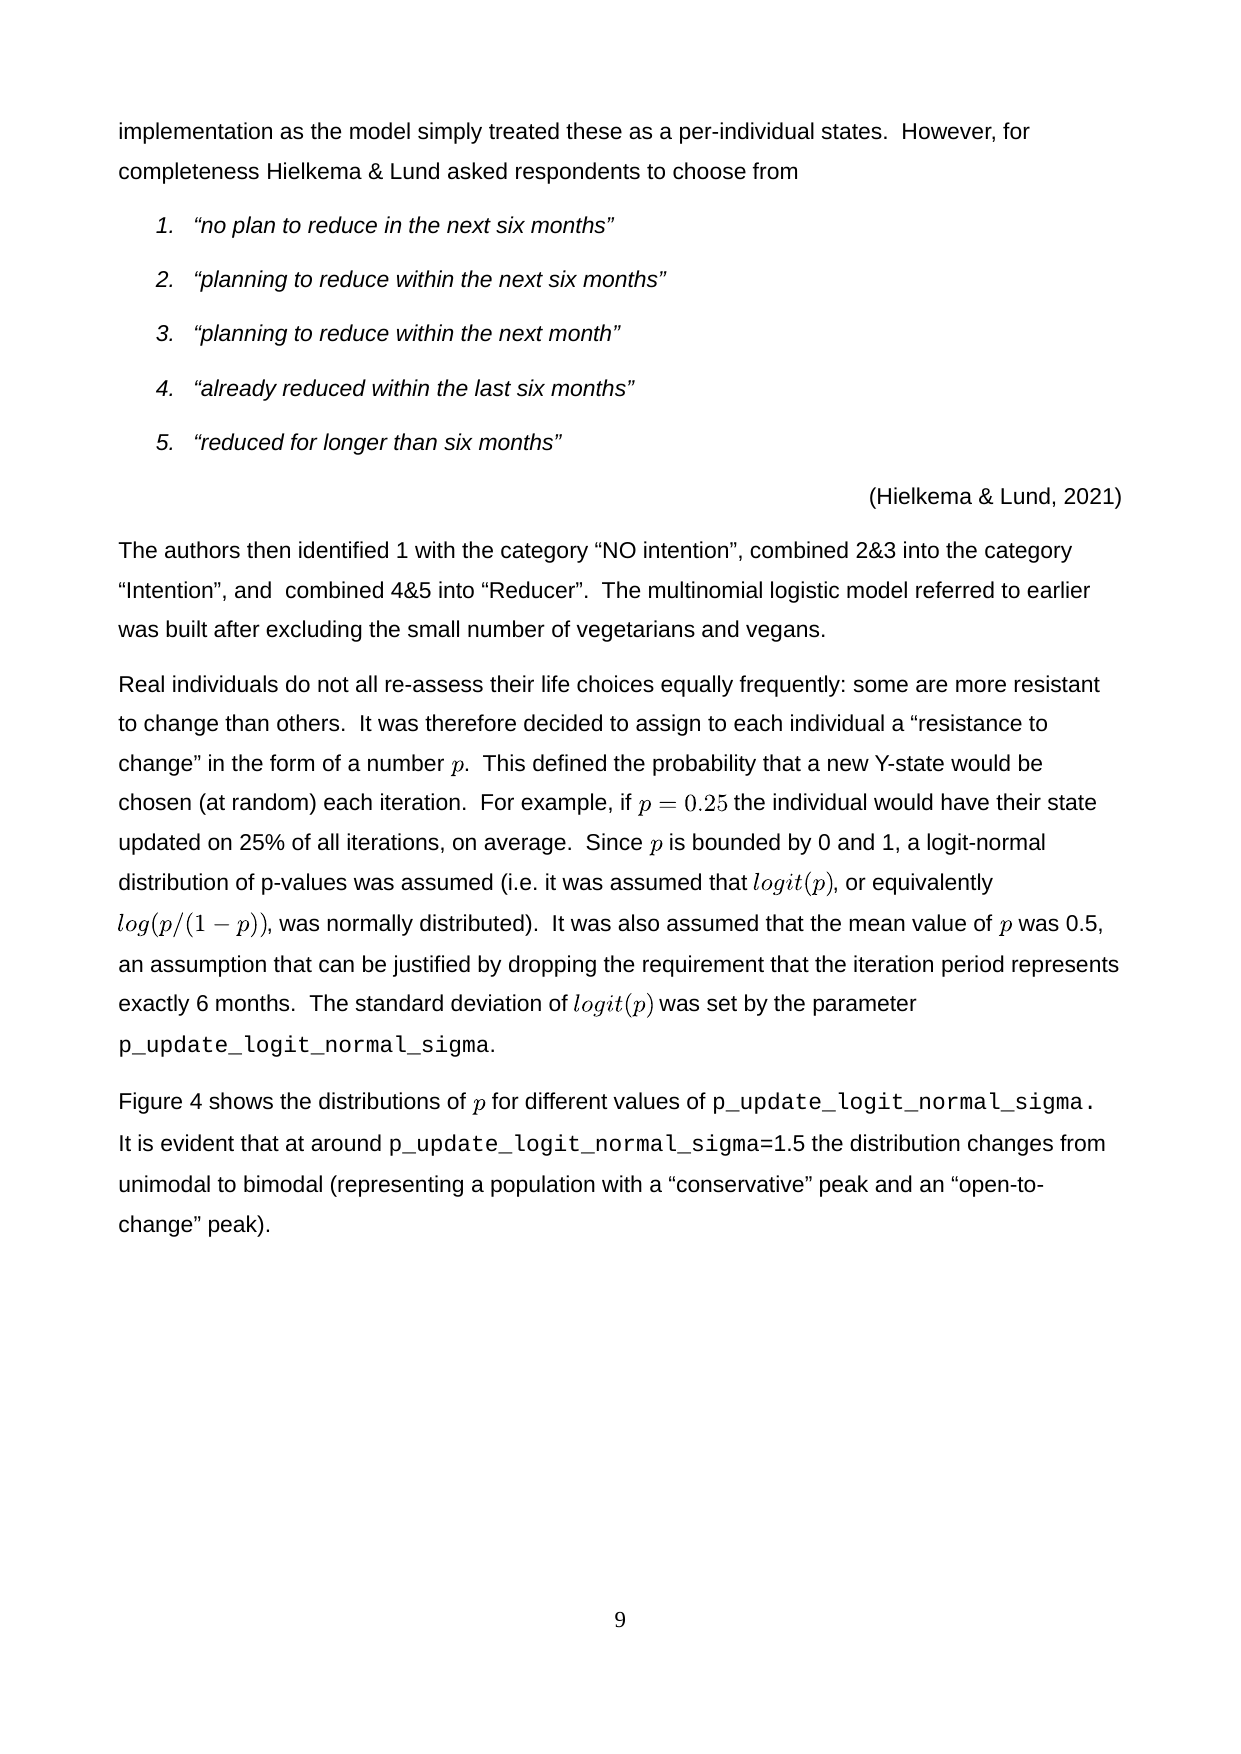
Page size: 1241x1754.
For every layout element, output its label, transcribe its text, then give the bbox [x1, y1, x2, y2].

list “planning to reduce within the next six months” [156, 266, 1122, 292]
text Real individuals do not all re-assess their life choices equally frequently: some are more resistant to change than others. It was therefore decided to assign to each individual a “resistance to change” in the form of a number . This defined the probability that a new Y-state would be chosen (at random) each iteration. For example, if the individual would have their state updated on 25% of all iterations, on average. Since is bounded by 0 and 1, a logit-normal distribution of p-values was assumed (i.e. it was assumed that , or equivalently , was normally distributed). It was also assumed that the mean value of was 0.5, an assumption that can be justified by dropping the requirement that the iteration period represents exactly 6 months. The standard deviation of was set by the parameter p_update_logit_normal_sigma. [118, 671, 1122, 1059]
list “no plan to reduce in the next six months” [156, 212, 1122, 238]
list “reduced for longer than six months” [156, 429, 1122, 455]
text implementation as the model simply treated these as a per-individual states. However, for completeness Hielkema & Lund asked respondents to choose from [118, 118, 1122, 184]
text The authors then identified 1 with the category “NO intention”, combined 2&3 into the category “Intention”, and combined 4&5 into “Reducer”. The multinomial logistic model referred to earlier was built after excluding the small number of vegetarians and vegans. [118, 537, 1122, 643]
text Figure 4 shows the distributions of for different values of p_update_logit_normal_sigma. It is evident that at around p_update_logit_normal_sigma=1.5 the distribution changes from unimodal to bimodal (representing a population with a “conservative” peak and an “open-to-change” peak). [118, 1088, 1122, 1237]
list “already reduced within the last six months” [156, 375, 1122, 401]
list (Hielkema & Lund, 2021) [156, 483, 1122, 509]
list “planning to reduce within the next month” [156, 320, 1122, 347]
